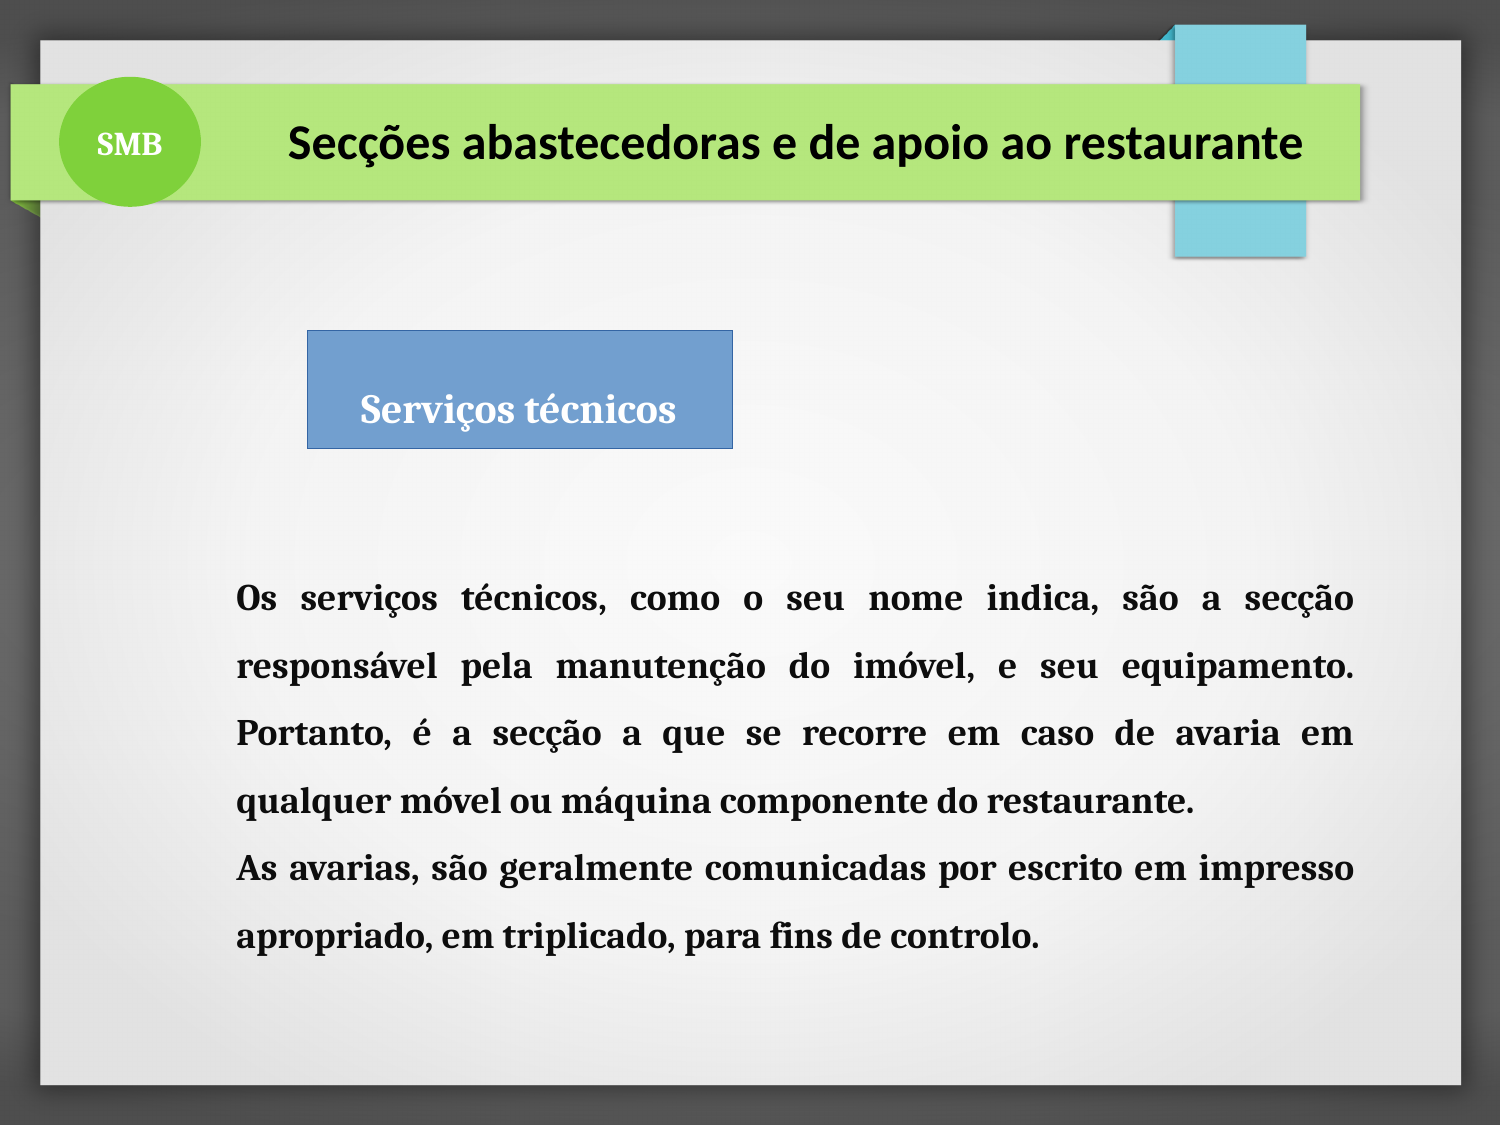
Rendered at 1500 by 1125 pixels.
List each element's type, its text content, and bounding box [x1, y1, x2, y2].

text_box Os serviços técnicos, como o seu nome indica, são a secção responsável pela manutenção do imóvel, e seu equipamento. Portanto, é a secção a que se recorre em caso de avaria em qualquer móvel ou máquina componente do restaurante. As avarias, são geralmente comunicadas por escrito em impresso apropriado, em triplicado, para fins de controlo. [221, 543, 1371, 964]
picture [0, 0, 1500, 1125]
text_box Serviços técnicos [307, 354, 706, 418]
text_box SMB [59, 76, 201, 207]
text_box Secções abastecedoras e de apoio ao restaurante [259, 102, 1323, 178]
text_box [307, 330, 733, 449]
